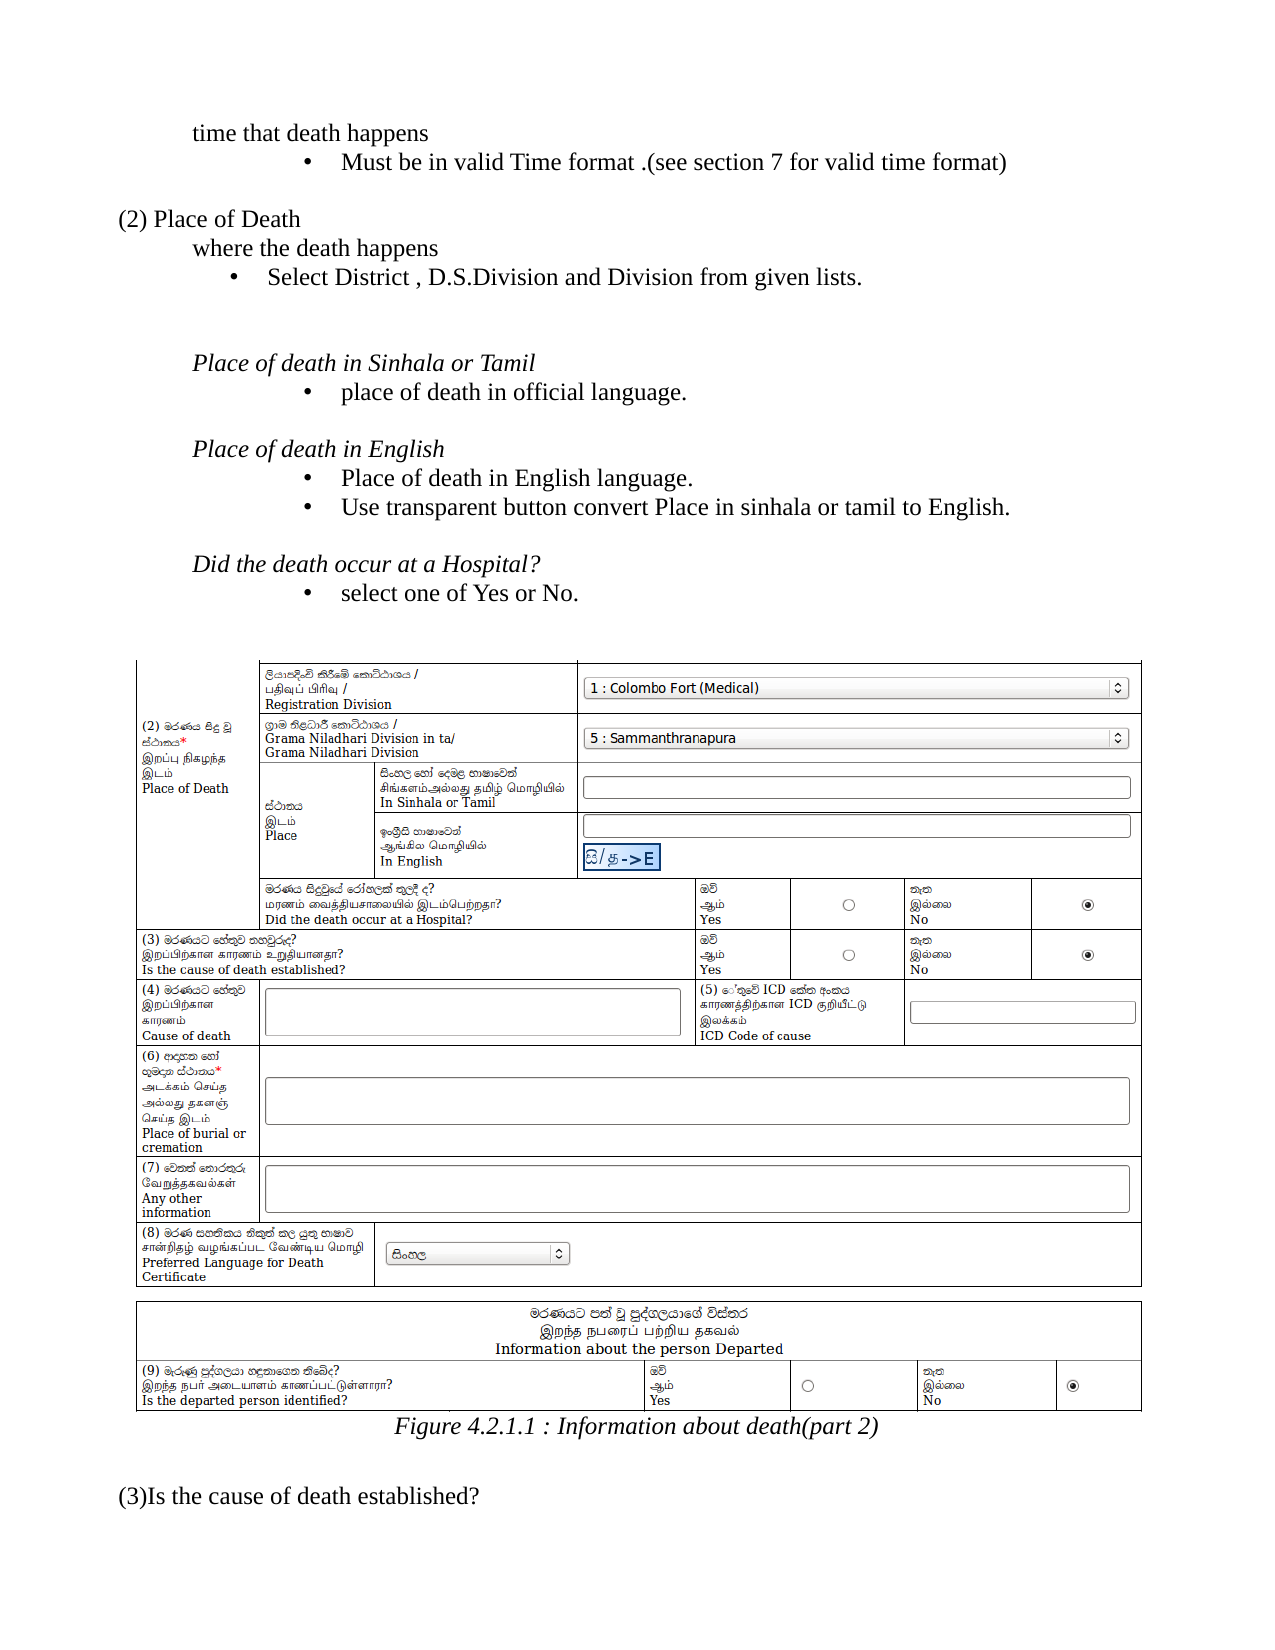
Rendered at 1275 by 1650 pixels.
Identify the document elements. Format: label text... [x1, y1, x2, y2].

list Select District , D.S.Division and Division from given lists. [229, 262, 1157, 291]
text Place of death in Sinhala or Tamil [118, 348, 1157, 377]
text Did the death occur at a Hospital? [118, 549, 1157, 578]
list Use transparent button convert Place in sinhala or tamil to English. [303, 492, 1157, 521]
text Place of death in English [118, 434, 1157, 463]
text Figure 4.2.1.1 : Information about death(part 2) [128, 1412, 1147, 1440]
list place of death in official language. [303, 377, 1157, 406]
picture [128, 660, 1147, 1412]
text where the death happens [118, 233, 1157, 262]
text (3)Is the cause of death established? [118, 1481, 1157, 1510]
text time that death happens [118, 118, 1157, 147]
list Place of death in English language. [303, 463, 1157, 492]
list Must be in valid Time format .(see section 7 for valid time format) [303, 147, 1157, 176]
list select one of Yes or No. [303, 578, 1157, 607]
text (2) Place of Death [118, 204, 1157, 233]
